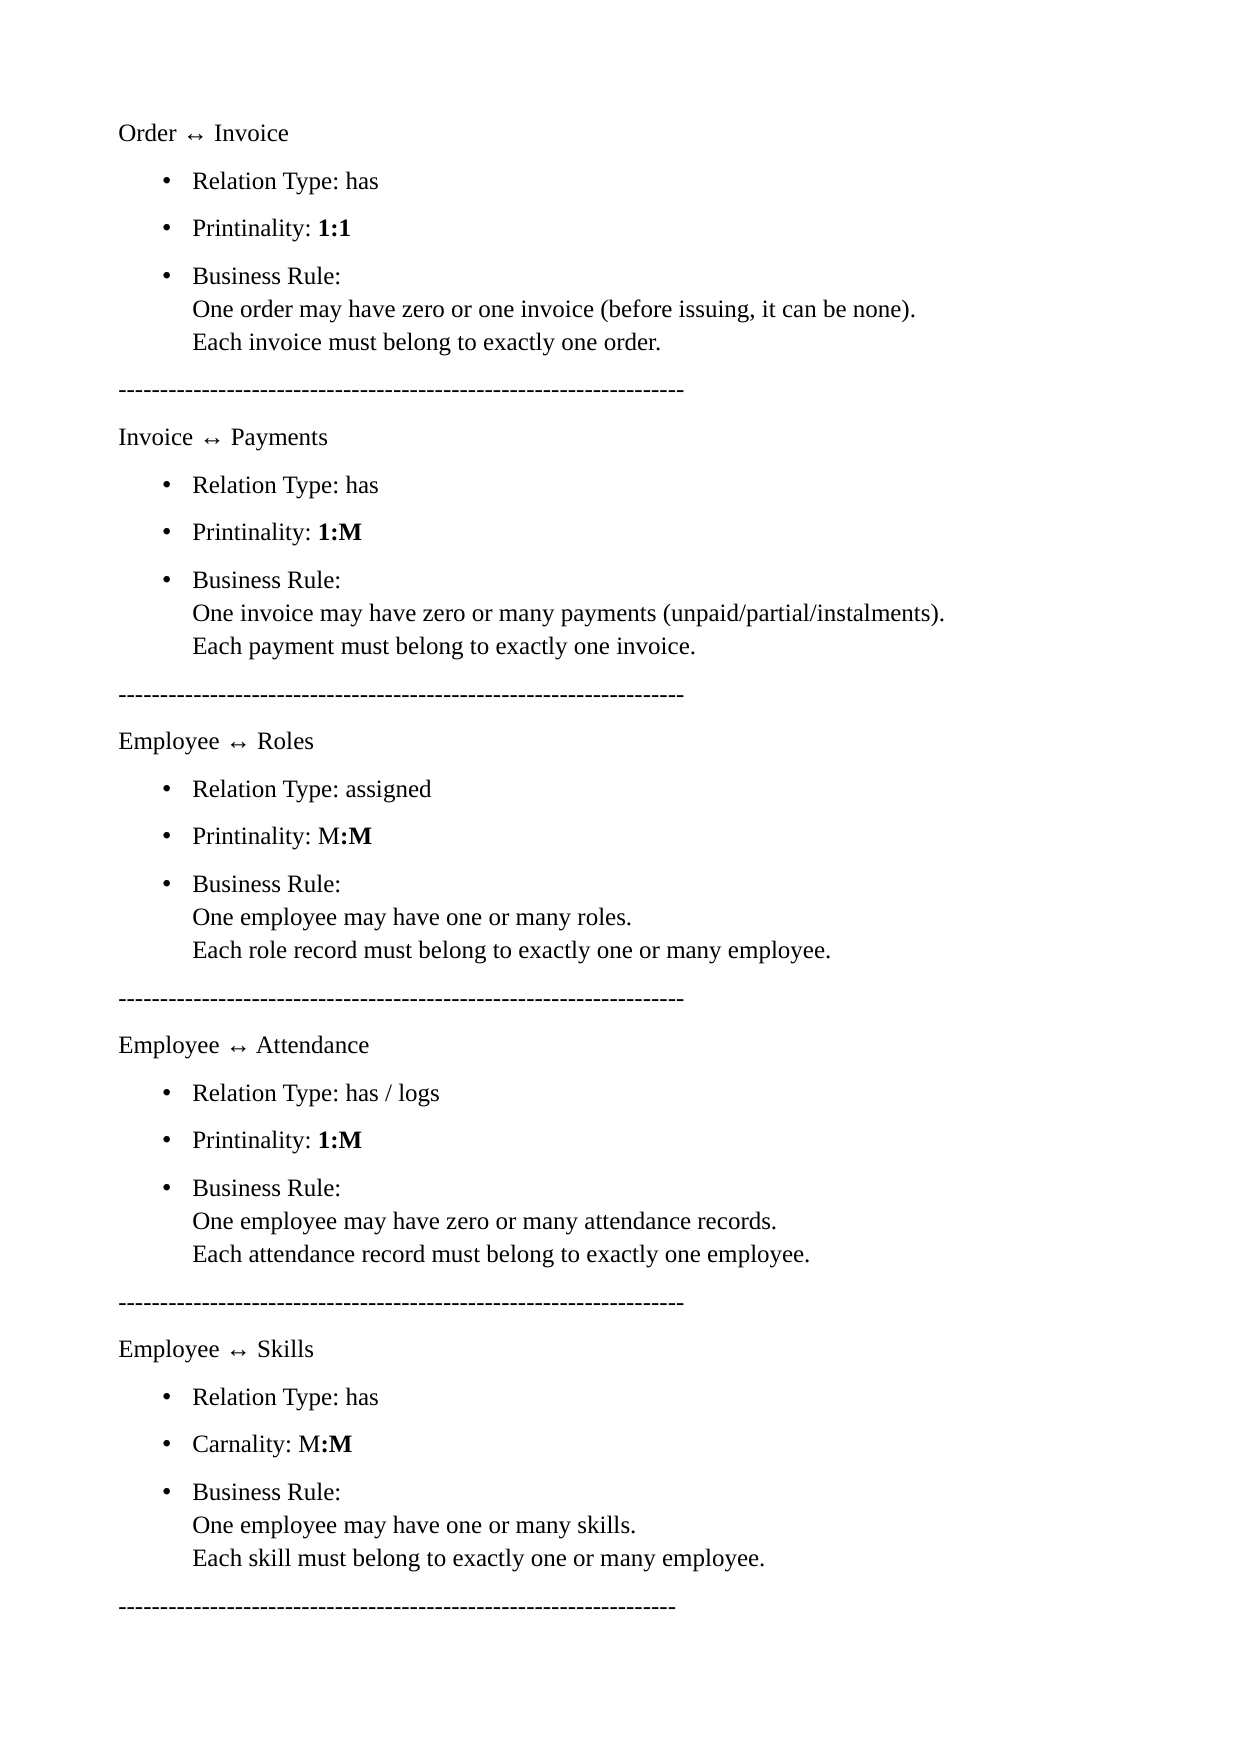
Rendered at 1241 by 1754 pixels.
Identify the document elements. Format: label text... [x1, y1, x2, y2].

text Employee ↔ Attendance [118, 1030, 1122, 1059]
list Relation Type: has [162, 166, 1122, 194]
text -------------------------------------------------------------------- [118, 374, 1122, 403]
list Relation Type: has [162, 1382, 1122, 1411]
list Carnality: M:M [162, 1429, 1122, 1458]
text -------------------------------------------------------------------- [118, 679, 1122, 707]
text ------------------------------------------------------------------- [118, 1591, 1122, 1619]
text Employee ↔ Roles [118, 726, 1122, 755]
text Invoice ↔ Payments [118, 422, 1122, 451]
list Printinality: M:M [162, 821, 1122, 850]
list Business Rule: One employee may have one or many skills. Each skill must belong to exactly one or many employee. [162, 1477, 1122, 1572]
list Business Rule: One employee may have zero or many attendance records. Each attendance record must belong to exactly one employee. [162, 1173, 1122, 1268]
text -------------------------------------------------------------------- [118, 983, 1122, 1011]
list Business Rule: One employee may have one or many roles. Each role record must belong to exactly one or many employee. [162, 869, 1122, 964]
text -------------------------------------------------------------------- [118, 1287, 1122, 1316]
list Printinality: 1:M [162, 1126, 1122, 1154]
list Printinality: 1:1 [162, 213, 1122, 242]
list Relation Type: has / logs [162, 1078, 1122, 1107]
list Printinality: 1:M [162, 517, 1122, 546]
list Relation Type: has [162, 470, 1122, 498]
list Business Rule: One invoice may have zero or many payments (unpaid/partial/instalments). Each payment must belong to exactly one invoice. [162, 565, 1122, 660]
text Order ↔ Invoice [118, 118, 1122, 147]
list Relation Type: assigned [162, 774, 1122, 803]
list Business Rule: One order may have zero or one invoice (before issuing, it can be none). Each invoice must belong to exactly one order. [162, 261, 1122, 356]
text Employee ↔ Skills [118, 1334, 1122, 1363]
